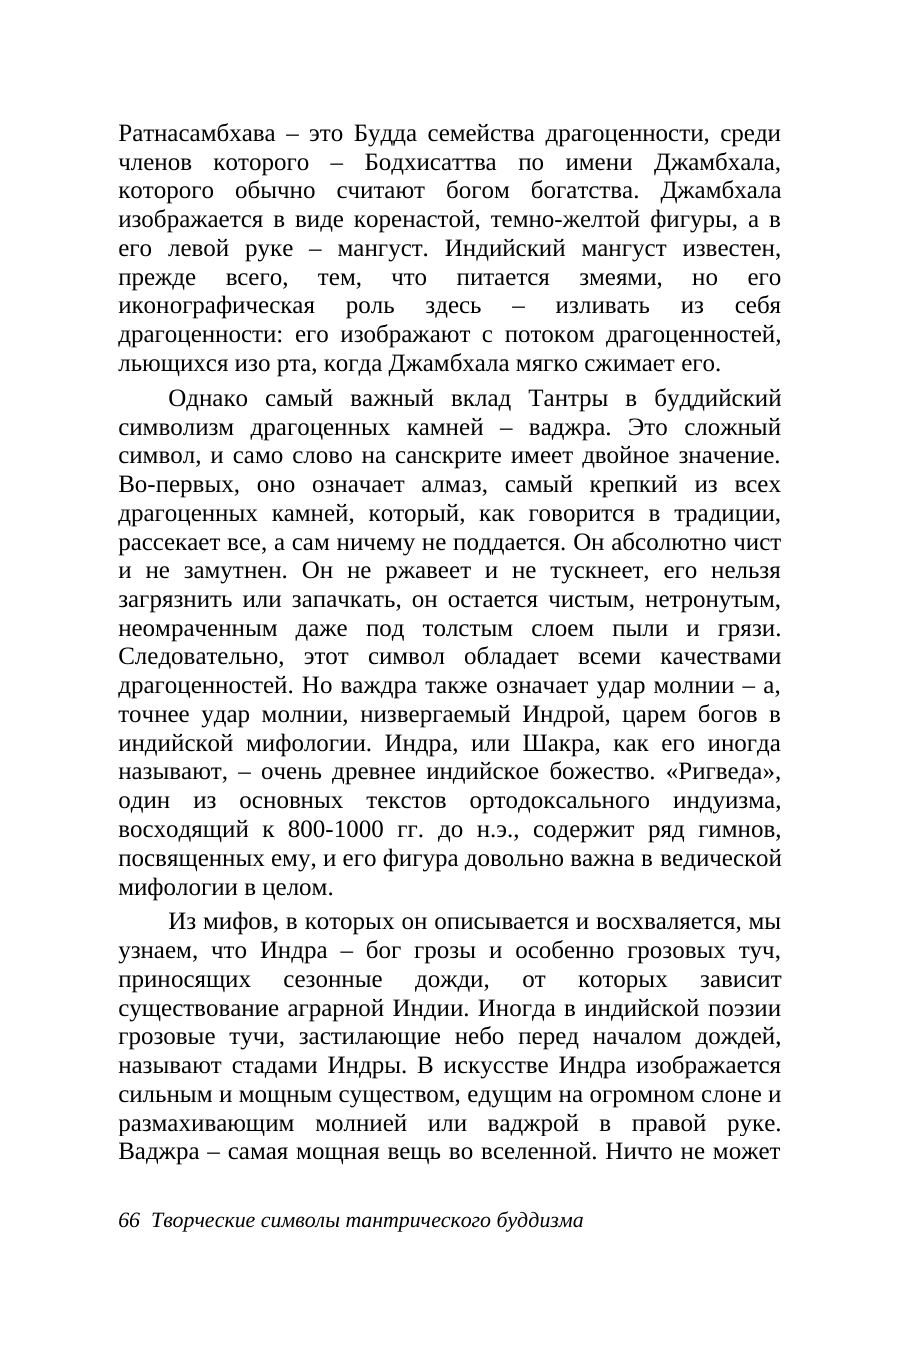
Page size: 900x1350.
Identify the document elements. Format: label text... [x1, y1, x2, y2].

text Из мифов, в которых он описывается и восхваляется, мы узнаем, что Индра – бог грозы и особенно грозовых туч, приносящих сезонные дожди, от которых зависит существование аграрной Индии. Иногда в индийской поэзии грозовые тучи, застилающие небо перед началом дождей, называют стадами Индры. В искусстве Индра изображается сильным и мощным существом, едущим на огромном слоне и размахивающим молнией или ваджрой в правой руке. Ваджра – самая мощная вещь во вселенной. Ничто не может [118, 906, 782, 1165]
text Однако самый важный вклад Тантры в буддийский символизм драгоценных камней – ваджра. Это сложный символ, и само слово на санскрите имеет двойное значение. Во-первых, оно означает алмаз, самый крепкий из всех драгоценных камней, который, как говорится в традиции, рассекает все, а сам ничему не поддается. Он абсолютно чист и не замутнен. Он не ржавеет и не тускнеет, его нельзя загрязнить или запачкать, он остается чистым, нетронутым, неомраченным даже под толстым слоем пыли и грязи. Следовательно, этот символ обладает всеми качествами драгоценностей. Но важдра также означает удар молнии – а, точнее удар молнии, низвергаемый Индрой, царем богов в индийской мифологии. Индра, или Шакра, как его иногда называют, – очень древнее индийское божество. «Ригведа», один из основных текстов ортодоксального индуизма, восходящий к 800-1000 гг. до н.э., содержит ряд гимнов, посвященных ему, и его фигура довольно важна в ведической мифологии в целом. [118, 383, 782, 900]
text Ратнасамбхава – это Будда семейства драгоценности, среди членов которого – Бодхисаттва по имени Джамбхала, которого обычно считают богом богатства. Джамбхала изображается в виде коренастой, темно-желтой фигуры, а в его левой руке – мангуст. Индийский мангуст известен, прежде всего, тем, что питается змеями, но его иконографическая роль здесь – изливать из себя драгоценности: его изображают с потоком драгоценностей, льющихся изо рта, когда Джамбхала мягко сжимает его. [118, 118, 782, 377]
